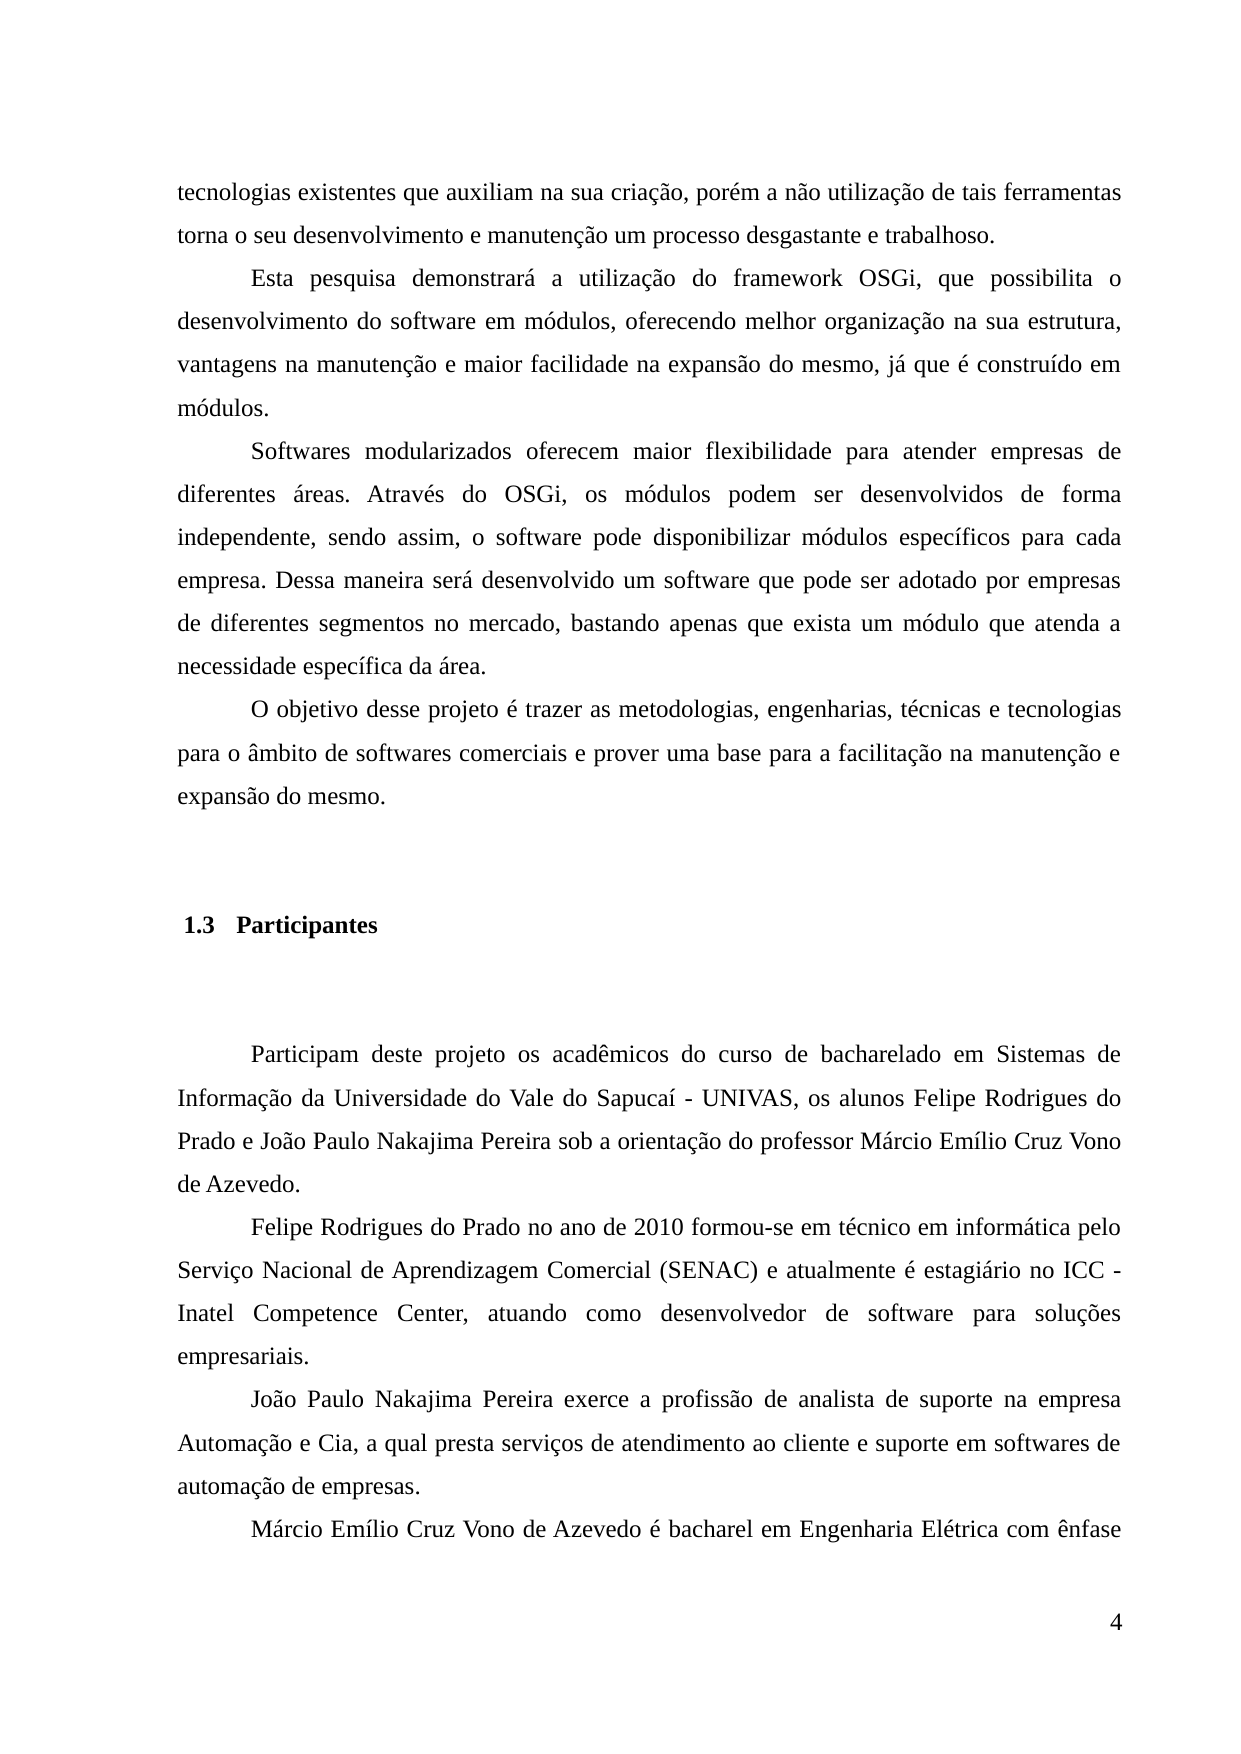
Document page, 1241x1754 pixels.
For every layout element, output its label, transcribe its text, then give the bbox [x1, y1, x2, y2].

text Participam deste projeto os acadêmicos do curso de bacharelado em Sistemas de Informação da Universidade do Vale do Sapucaí - UNIVAS, os alunos Felipe Rodrigues do Prado e João Paulo Nakajima Pereira sob a orientação do professor Márcio Emílio Cruz Vono de Azevedo. [177, 1039, 1122, 1198]
text tecnologias existentes que auxiliam na sua criação, porém a não utilização de tais ferramentas torna o seu desenvolvimento e manutenção um processo desgastante e trabalhoso. [177, 177, 1122, 249]
text Softwares modularizados oferecem maior flexibilidade para atender empresas de diferentes áreas. Através do OSGi, os módulos podem ser desenvolvidos de forma independente, sendo assim, o software pode disponibilizar módulos específicos para cada empresa. Dessa maneira será desenvolvido um software que pode ser adotado por empresas de diferentes segmentos no mercado, bastando apenas que exista um módulo que atenda a necessidade específica da área. [177, 436, 1122, 680]
text O objetivo desse projeto é trazer as metodologias, engenharias, técnicas e tecnologias para o âmbito de softwares comerciais e prover uma base para a facilitação na manutenção e expansão do mesmo. [177, 694, 1122, 809]
text Esta pesquisa demonstrará a utilização do framework OSGi, que possibilita o desenvolvimento do software em módulos, oferecendo melhor organização na sua estrutura, vantagens na manutenção e maior facilidade na expansão do mesmo, já que é construído em módulos. [177, 263, 1122, 421]
subtitle Participantes [177, 910, 1122, 939]
text Márcio Emílio Cruz Vono de Azevedo é bacharel em Engenharia Elétrica com ênfase [177, 1514, 1122, 1543]
text João Paulo Nakajima Pereira exerce a profissão de analista de suporte na empresa Automação e Cia, a qual presta serviços de atendimento ao cliente e suporte em softwares de automação de empresas. [177, 1384, 1122, 1499]
text Felipe Rodrigues do Prado no ano de 2010 formou-se em técnico em informática pelo Serviço Nacional de Aprendizagem Comercial (SENAC) e atualmente é estagiário no ICC - Inatel Competence Center, atuando como desenvolvedor de software para soluções empresariais. [177, 1212, 1122, 1370]
